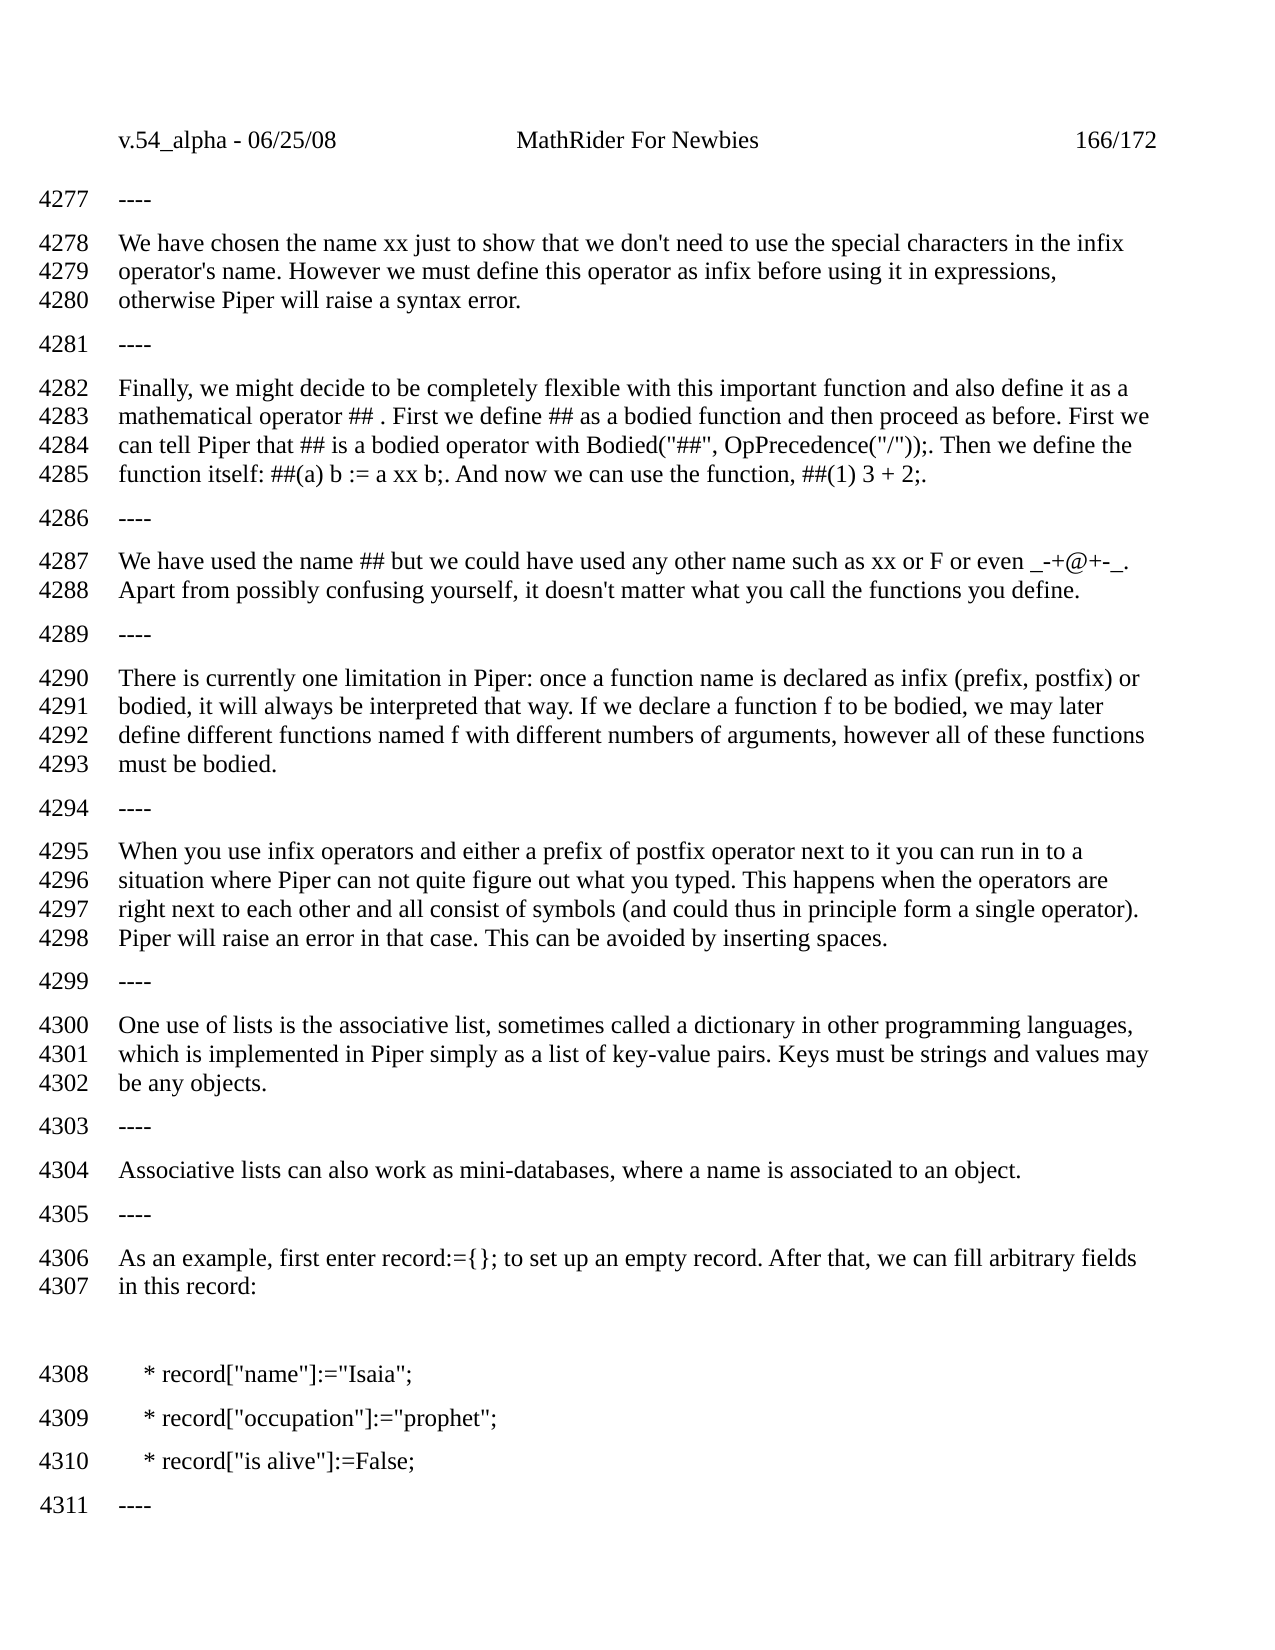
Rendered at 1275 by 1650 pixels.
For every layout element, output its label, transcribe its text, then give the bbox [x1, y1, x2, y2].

text We have chosen the name xx just to show that we don't need to use the special characters in the infix operator's name. However we must define this operator as infix before using it in expressions, otherwise Piper will raise a syntax error. [118, 228, 1157, 314]
text There is currently one limitation in Piper: once a function name is declared as infix (prefix, postfix) or bodied, it will always be interpreted that way. If we declare a function f to be bodied, we may later define different functions named f with different numbers of arguments, however all of these functions must be bodied. [118, 663, 1157, 778]
text As an example, first enter record:={}; to set up an empty record. After that, we can fill arbitrary fields in this record: [118, 1243, 1157, 1300]
text ---- [118, 619, 1157, 648]
text * record["name"]:="Isaia"; [118, 1359, 1157, 1388]
text ---- [118, 966, 1157, 995]
text ---- [118, 329, 1157, 358]
text ---- [118, 1111, 1157, 1140]
text ---- [118, 184, 1157, 213]
text * record["is alive"]:=False; [118, 1446, 1157, 1475]
text One use of lists is the associative list, sometimes called a dictionary in other programming languages, which is implemented in Piper simply as a list of key-value pairs. Keys must be strings and values may be any objects. [118, 1010, 1157, 1096]
text ---- [118, 1490, 1157, 1519]
text Finally, we might decide to be completely flexible with this important function and also define it as a mathematical operator ## . First we define ## as a bodied function and then proceed as before. First we can tell Piper that ## is a bodied operator with Bodied("##", OpPrecedence("/"));. Then we define the function itself: ##(a) b := a xx b;. And now we can use the function, ##(1) 3 + 2;. [118, 373, 1157, 488]
text When you use infix operators and either a prefix of postfix operator next to it you can run in to a situation where Piper can not quite figure out what you typed. This happens when the operators are right next to each other and all consist of symbols (and could thus in principle form a single operator). Piper will raise an error in that case. This can be avoided by inserting spaces. [118, 836, 1157, 951]
text We have used the name ## but we could have used any other name such as xx or F or even _-+@+-_. Apart from possibly confusing yourself, it doesn't matter what you call the functions you define. [118, 546, 1157, 604]
text ---- [118, 793, 1157, 821]
text ---- [118, 1199, 1157, 1228]
text Associative lists can also work as mini-databases, where a name is associated to an object. [118, 1155, 1157, 1184]
text * record["occupation"]:="prophet"; [118, 1403, 1157, 1431]
text ---- [118, 503, 1157, 531]
